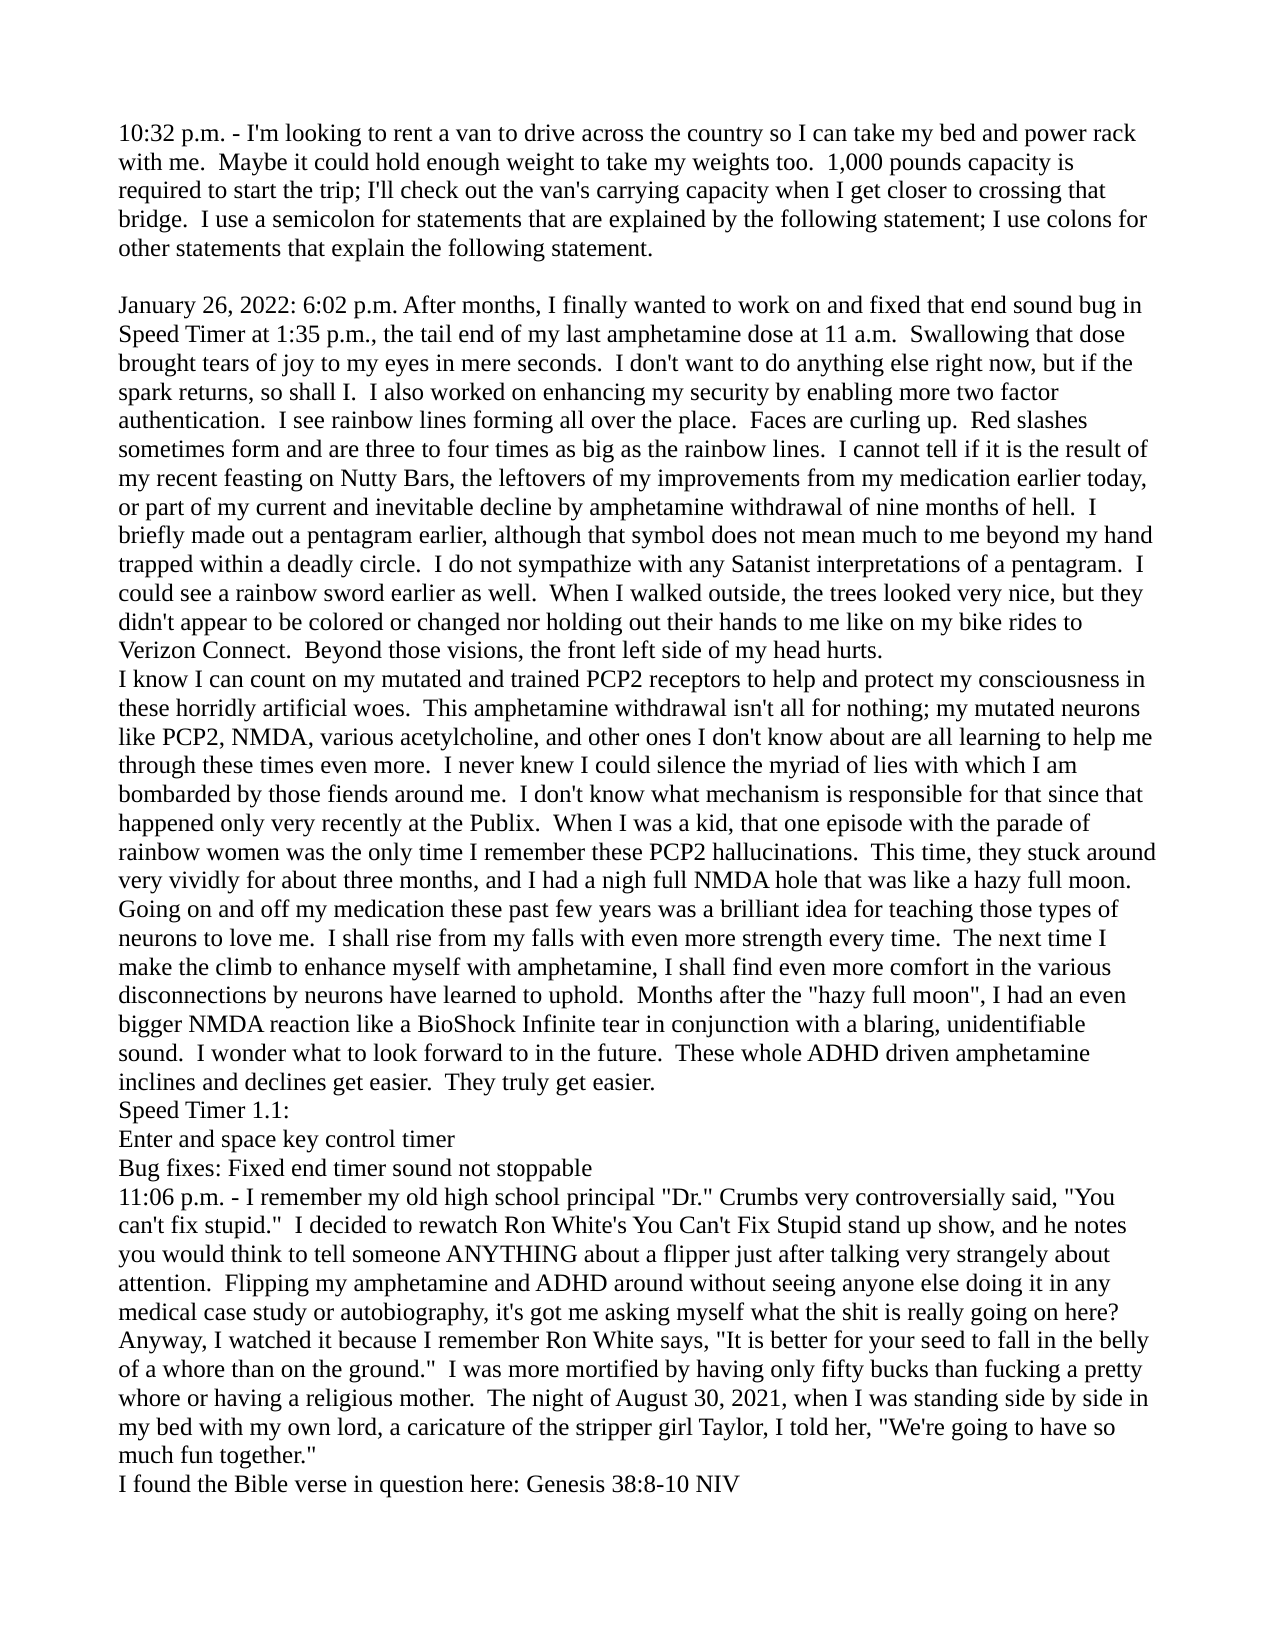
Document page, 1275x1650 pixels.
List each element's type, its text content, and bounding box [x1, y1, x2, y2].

text 11:06 p.m. - I remember my old high school principal "Dr." Crumbs very controversially said, "You can't fix stupid." I decided to rewatch Ron White's You Can't Fix Stupid stand up show, and he notes you would think to tell someone ANYTHING about a flipper just after talking very strangely about attention. Flipping my amphetamine and ADHD around without seeing anyone else doing it in any medical case study or autobiography, it's got me asking myself what the shit is really going on here? Anyway, I watched it because I remember Ron White says, "It is better for your seed to fall in the belly of a whore than on the ground." I was more mortified by having only fifty bucks than fucking a pretty whore or having a religious mother. The night of August 30, 2021, when I was standing side by side in my bed with my own lord, a caricature of the stripper girl Taylor, I told her, "We're going to have so much fun together." [118, 1182, 1157, 1469]
text I know I can count on my mutated and trained PCP2 receptors to help and protect my consciousness in these horridly artificial woes. This amphetamine withdrawal isn't all for nothing; my mutated neurons like PCP2, NMDA, various acetylcholine, and other ones I don't know about are all learning to help me through these times even more. I never knew I could silence the myriad of lies with which I am bombarded by those fiends around me. I don't know what mechanism is responsible for that since that happened only very recently at the Publix. When I was a kid, that one episode with the parade of rainbow women was the only time I remember these PCP2 hallucinations. This time, they stuck around very vividly for about three months, and I had a nigh full NMDA hole that was like a hazy full moon. Going on and off my medication these past few years was a brilliant idea for teaching those types of neurons to love me. I shall rise from my falls with even more strength every time. The next time I make the climb to enhance myself with amphetamine, I shall find even more comfort in the various disconnections by neurons have learned to uphold. Months after the "hazy full moon", I had an even bigger NMDA reaction like a BioShock Infinite tear in conjunction with a blaring, unidentifiable sound. I wonder what to look forward to in the future. These whole ADHD driven amphetamine inclines and declines get easier. They truly get easier. [118, 664, 1157, 1096]
text January 26, 2022: 6:02 p.m. After months, I finally wanted to work on and fixed that end sound bug in Speed Timer at 1:35 p.m., the tail end of my last amphetamine dose at 11 a.m. Swallowing that dose brought tears of joy to my eyes in mere seconds. I don't want to do anything else right now, but if the spark returns, so shall I. I also worked on enhancing my security by enabling more two factor authentication. I see rainbow lines forming all over the place. Faces are curling up. Red slashes sometimes form and are three to four times as big as the rainbow lines. I cannot tell if it is the result of my recent feasting on Nutty Bars, the leftovers of my improvements from my medication earlier today, or part of my current and inevitable decline by amphetamine withdrawal of nine months of hell. I briefly made out a pentagram earlier, although that symbol does not mean much to me beyond my hand trapped within a deadly circle. I do not sympathize with any Satanist interpretations of a pentagram. I could see a rainbow sword earlier as well. When I walked outside, the trees looked very nice, but they didn't appear to be colored or changed nor holding out their hands to me like on my bike rides to Verizon Connect. Beyond those visions, the front left side of my head hurts. [118, 291, 1157, 664]
text I found the Bible verse in question here: Genesis 38:8-10 NIV [118, 1469, 1157, 1498]
text Bug fixes: Fixed end timer sound not stoppable [118, 1153, 1157, 1182]
text Enter and space key control timer [118, 1124, 1157, 1153]
text 10:32 p.m. - I'm looking to rent a van to drive across the country so I can take my bed and power rack with me. Maybe it could hold enough weight to take my weights too. 1,000 pounds capacity is required to start the trip; I'll check out the van's carrying capacity when I get closer to crossing that bridge. I use a semicolon for statements that are explained by the following statement; I use colons for other statements that explain the following statement. [118, 118, 1157, 262]
text Speed Timer 1.1: [118, 1096, 1157, 1124]
